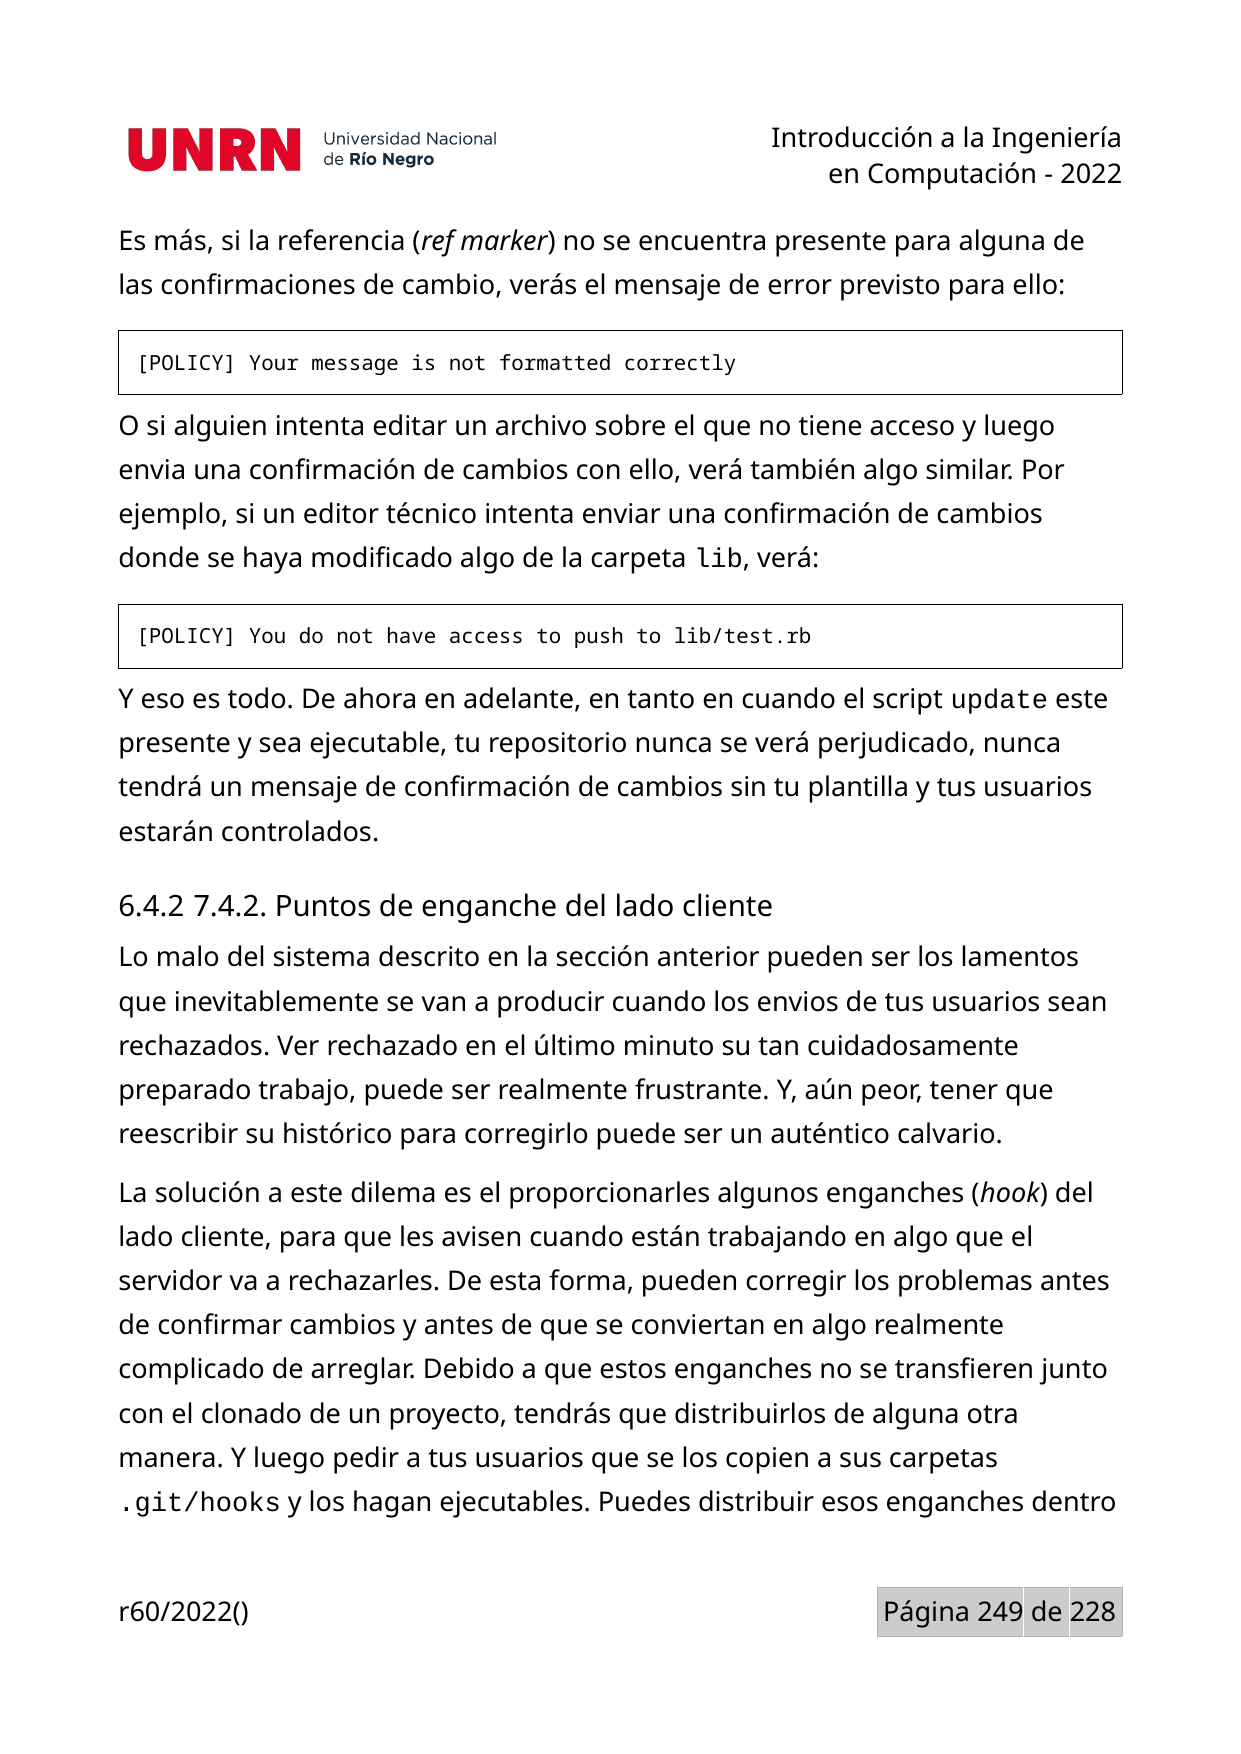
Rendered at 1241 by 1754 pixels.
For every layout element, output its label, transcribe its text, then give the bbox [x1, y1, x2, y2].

text [POLICY] You do not have access to push to lib/test.rb [119, 605, 1122, 668]
text Y eso es todo. De ahora en adelante, en tanto en cuando el script update este presente y sea ejecutable, tu repositorio nunca se verá perjudicado, nunca tendrá un mensaje de confirmación de cambios sin tu plantilla y tus usuarios estarán controlados. [118, 679, 1122, 849]
text Es más, si la referencia (ref marker) no se encuentra presente para alguna de las confirmaciones de cambio, verás el mensaje de error previsto para ello: [118, 221, 1122, 302]
subtitle 7.4.2. Puntos de enganche del lado cliente [118, 885, 1122, 925]
text [POLICY] Your message is not formatted correctly [119, 331, 1122, 394]
text O si alguien intenta editar un archivo sobre el que no tiene acceso y luego envia una confirmación de cambios con ello, verá también algo similar. Por ejemplo, si un editor técnico intenta enviar una confirmación de cambios donde se haya modificado algo de la carpeta lib, verá: [118, 406, 1122, 576]
picture [118, 118, 505, 180]
text La solución a este dilema es el proporcionarles algunos enganches (hook) del lado cliente, para que les avisen cuando están trabajando en algo que el servidor va a rechazarles. De esta forma, pueden corregir los problemas antes de confirmar cambios y antes de que se conviertan en algo realmente complicado de arreglar. Debido a que estos enganches no se transfieren junto con el clonado de un proyecto, tendrás que distribuirlos de alguna otra manera. Y luego pedir a tus usuarios que se los copien a sus carpetas .git/hooks y los hagan ejecutables. Puedes distribuir esos enganches dentro [118, 1173, 1122, 1519]
text Lo malo del sistema descrito en la sección anterior pueden ser los lamentos que inevitablemente se van a producir cuando los envios de tus usuarios sean rechazados. Ver rechazado en el último minuto su tan cuidadosamente preparado trabajo, puede ser realmente frustrante. Y, aún peor, tener que reescribir su histórico para corregirlo puede ser un auténtico calvario. [118, 938, 1122, 1151]
